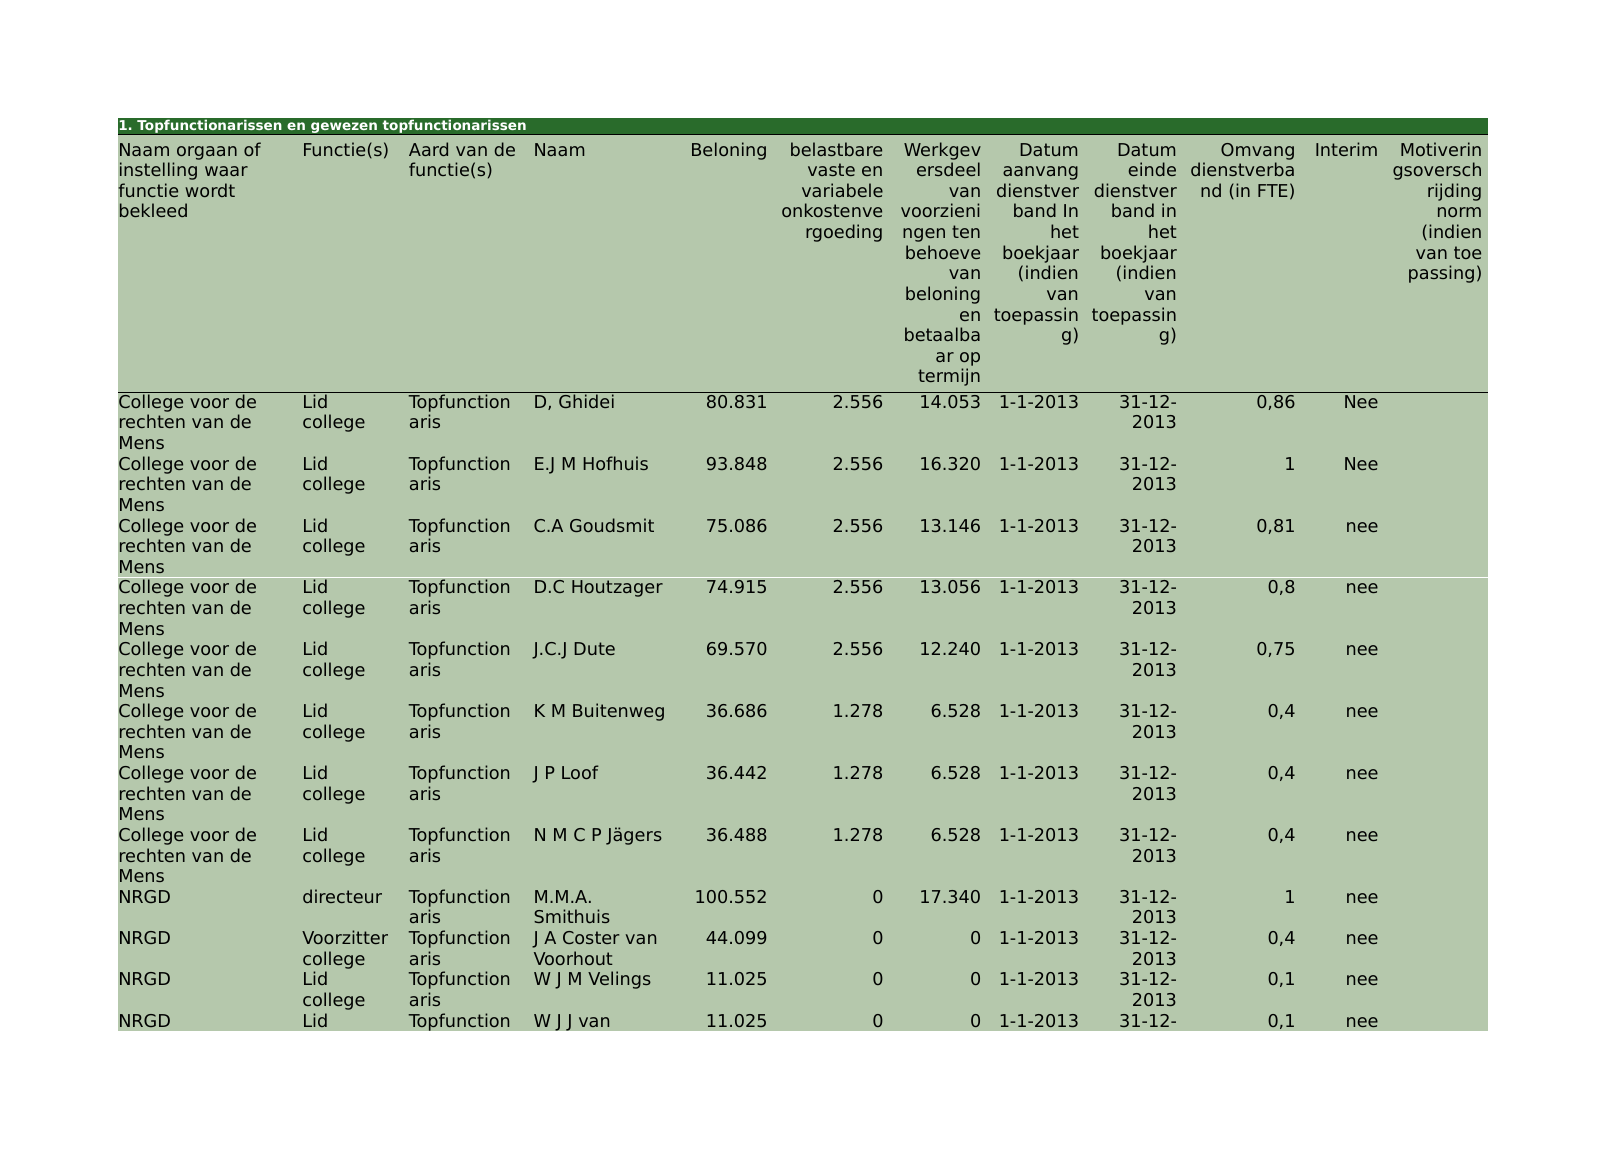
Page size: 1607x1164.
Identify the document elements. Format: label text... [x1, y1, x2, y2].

table_cell 17.340 [889, 887, 987, 928]
table_cell nee [1301, 578, 1384, 639]
table_cell 1-1-2013 [987, 1011, 1085, 1031]
table_cell 0,4 [1183, 928, 1301, 969]
table_cell Topfunctionaris [403, 825, 527, 887]
table_cell 1-1-2013 [987, 928, 1085, 969]
table_cell 0 [773, 1011, 889, 1031]
table_cell J A Coster van Voorhout [527, 928, 676, 969]
table_cell Voorzitter college [296, 928, 403, 969]
table_cell 31-12-2013 [1085, 825, 1183, 887]
table_cell 0,86 [1183, 393, 1301, 454]
table_cell Nee [1301, 454, 1384, 516]
table_cell 1-1-2013 [987, 969, 1085, 1011]
table_cell College voor de rechten van de Mens [118, 516, 296, 577]
table_cell Motiveringsoverschrijding norm (indien van toe passing) [1384, 135, 1488, 392]
table_cell Interim [1301, 135, 1384, 392]
table_cell NRGD [118, 928, 296, 969]
table_cell NRGD [118, 969, 296, 1011]
table_cell 0 [773, 969, 889, 1011]
table_cell [1384, 454, 1488, 516]
table_cell 69.570 [676, 639, 773, 701]
table_cell College voor de rechten van de Mens [118, 393, 296, 454]
table_cell nee [1301, 969, 1384, 1011]
table_cell 1 [1183, 887, 1301, 928]
table_cell 11.025 [676, 969, 773, 1011]
table_cell Beloning [676, 135, 773, 392]
table_cell Lid college [296, 578, 403, 639]
table_cell [1384, 887, 1488, 928]
table_cell N M C P Jägers [527, 825, 676, 887]
table_cell J P Loof [527, 763, 676, 825]
table_cell 1-1-2013 [987, 887, 1085, 928]
table_cell Topfunctionaris [403, 578, 527, 639]
table_cell Aard van de functie(s) [403, 135, 527, 392]
table_cell [1384, 639, 1488, 701]
table_cell 11.025 [676, 1011, 773, 1031]
table_cell D, Ghidei [527, 393, 676, 454]
table_cell 31-12-2013 [1085, 578, 1183, 639]
table_cell 0 [889, 969, 987, 1011]
table_cell 0,81 [1183, 516, 1301, 577]
table_cell 36.488 [676, 825, 773, 887]
table_cell [1384, 701, 1488, 763]
table_cell Lid college [296, 701, 403, 763]
table_cell [1384, 393, 1488, 454]
table_cell nee [1301, 825, 1384, 887]
table_header 1. Topfunctionarissen en gewezen topfunctionarissen [118, 118, 1488, 134]
table_cell 2.556 [773, 393, 889, 454]
table_cell 1.278 [773, 763, 889, 825]
table_cell [1384, 969, 1488, 1011]
table_cell Topfunction [403, 1011, 527, 1031]
table_cell Naam [527, 135, 676, 392]
table_cell 1-1-2013 [987, 516, 1085, 577]
table_cell 0 [889, 928, 987, 969]
table_cell 75.086 [676, 516, 773, 577]
table_cell Lid [296, 1011, 403, 1031]
table_cell [1384, 928, 1488, 969]
table_cell Topfunctionaris [403, 887, 527, 928]
table_cell 1-1-2013 [987, 454, 1085, 516]
table_cell K M Buitenweg [527, 701, 676, 763]
table_cell 36.686 [676, 701, 773, 763]
table_cell College voor de rechten van de Mens [118, 763, 296, 825]
table_cell Datum aanvang dienstverband In het boekjaar (indien van toepassing) [987, 135, 1085, 392]
table_cell M.M.A. Smithuis [527, 887, 676, 928]
table_cell 0,4 [1183, 763, 1301, 825]
table_cell 31-12-2013 [1085, 887, 1183, 928]
table_cell D.C Houtzager [527, 578, 676, 639]
table_cell Topfunctionaris [403, 516, 527, 577]
table_cell Lid college [296, 825, 403, 887]
table_cell Topfunctionaris [403, 393, 527, 454]
table_cell 74.915 [676, 578, 773, 639]
table_cell College voor de rechten van de Mens [118, 454, 296, 516]
table_cell nee [1301, 516, 1384, 577]
table_cell 1.278 [773, 825, 889, 887]
table_cell Topfunctionaris [403, 763, 527, 825]
table_cell NRGD [118, 887, 296, 928]
table_cell 0,75 [1183, 639, 1301, 701]
table_cell 1-1-2013 [987, 393, 1085, 454]
table_cell 1.278 [773, 701, 889, 763]
table_cell 0,1 [1183, 969, 1301, 1011]
table_cell Topfunctionaris [403, 639, 527, 701]
table_cell [1384, 763, 1488, 825]
table_cell C.A Goudsmit [527, 516, 676, 577]
table_cell E.J M Hofhuis [527, 454, 676, 516]
table_cell Werkgeversdeel van voorzieningen ten behoeve van beloningen betaalbaar op termijn [889, 135, 987, 392]
table_cell NRGD [118, 1011, 296, 1031]
table_cell 31-12-2013 [1085, 928, 1183, 969]
table_cell 6.528 [889, 763, 987, 825]
table_cell 1 [1183, 454, 1301, 516]
table_cell Lid college [296, 639, 403, 701]
table_cell 31-12-2013 [1085, 969, 1183, 1011]
table_cell 100.552 [676, 887, 773, 928]
table_cell 0,4 [1183, 701, 1301, 763]
table_cell 2.556 [773, 454, 889, 516]
table_cell nee [1301, 639, 1384, 701]
table_cell 13.056 [889, 578, 987, 639]
table_cell nee [1301, 1011, 1384, 1031]
table_cell College voor de rechten van de Mens [118, 639, 296, 701]
table_cell College voor de rechten van de Mens [118, 578, 296, 639]
table_cell Lid college [296, 763, 403, 825]
table_cell Omvang dienstverband (in FTE) [1183, 135, 1301, 392]
table_cell 31-12-2013 [1085, 763, 1183, 825]
table_cell 16.320 [889, 454, 987, 516]
table_cell 36.442 [676, 763, 773, 825]
table_cell Functie(s) [296, 135, 403, 392]
table_cell 12.240 [889, 639, 987, 701]
table_cell Lid college [296, 516, 403, 577]
table_cell 0,4 [1183, 825, 1301, 887]
table_cell 31-12-2013 [1085, 393, 1183, 454]
table_cell Naam orgaan of instelling waar functie wordt bekleed [118, 135, 296, 392]
table_cell Datum einde dienstverband in het boekjaar (indien van toepassing) [1085, 135, 1183, 392]
table_cell nee [1301, 887, 1384, 928]
table_cell 0 [773, 887, 889, 928]
table_cell College voor de rechten van de Mens [118, 825, 296, 887]
table_cell nee [1301, 763, 1384, 825]
table_cell [1384, 578, 1488, 639]
table_cell Topfunctionaris [403, 454, 527, 516]
table_cell 1-1-2013 [987, 701, 1085, 763]
table_cell 2.556 [773, 516, 889, 577]
table_cell Topfunctionaris [403, 928, 527, 969]
table_cell W J M Velings [527, 969, 676, 1011]
table_cell Nee [1301, 393, 1384, 454]
table_cell 1-1-2013 [987, 825, 1085, 887]
table_cell [1384, 825, 1488, 887]
table_cell 31-12-2013 [1085, 701, 1183, 763]
table_cell 6.528 [889, 701, 987, 763]
table_cell 2.556 [773, 639, 889, 701]
table_cell [1384, 1011, 1488, 1031]
table_cell 31-12-2013 [1085, 639, 1183, 701]
table_cell Lid college [296, 393, 403, 454]
table_cell 0,8 [1183, 578, 1301, 639]
table_cell 6.528 [889, 825, 987, 887]
table_cell 93.848 [676, 454, 773, 516]
table_cell 80.831 [676, 393, 773, 454]
table_cell [1384, 516, 1488, 577]
table_cell nee [1301, 701, 1384, 763]
table_cell Lid college [296, 969, 403, 1011]
table_cell 1-1-2013 [987, 639, 1085, 701]
table_cell 0 [889, 1011, 987, 1031]
table_cell 1-1-2013 [987, 578, 1085, 639]
table_cell 13.146 [889, 516, 987, 577]
table_cell Topfunctionaris [403, 969, 527, 1011]
table_cell 31-12- [1085, 1011, 1183, 1031]
table_cell 31-12-2013 [1085, 454, 1183, 516]
table_cell W J J van [527, 1011, 676, 1031]
table_cell 31-12-2013 [1085, 516, 1183, 577]
table_cell 0 [773, 928, 889, 969]
table_cell 14.053 [889, 393, 987, 454]
table_cell College voor de rechten van de Mens [118, 701, 296, 763]
table_cell directeur [296, 887, 403, 928]
table_cell 0,1 [1183, 1011, 1301, 1031]
table_cell belastbare vaste en variabele onkostenvergoeding [773, 135, 889, 392]
table_cell Lid college [296, 454, 403, 516]
table_cell 2.556 [773, 578, 889, 639]
table_cell J.C.J Dute [527, 639, 676, 701]
table_cell nee [1301, 928, 1384, 969]
table_cell 44.099 [676, 928, 773, 969]
table_cell Topfunctionaris [403, 701, 527, 763]
table_cell 1-1-2013 [987, 763, 1085, 825]
